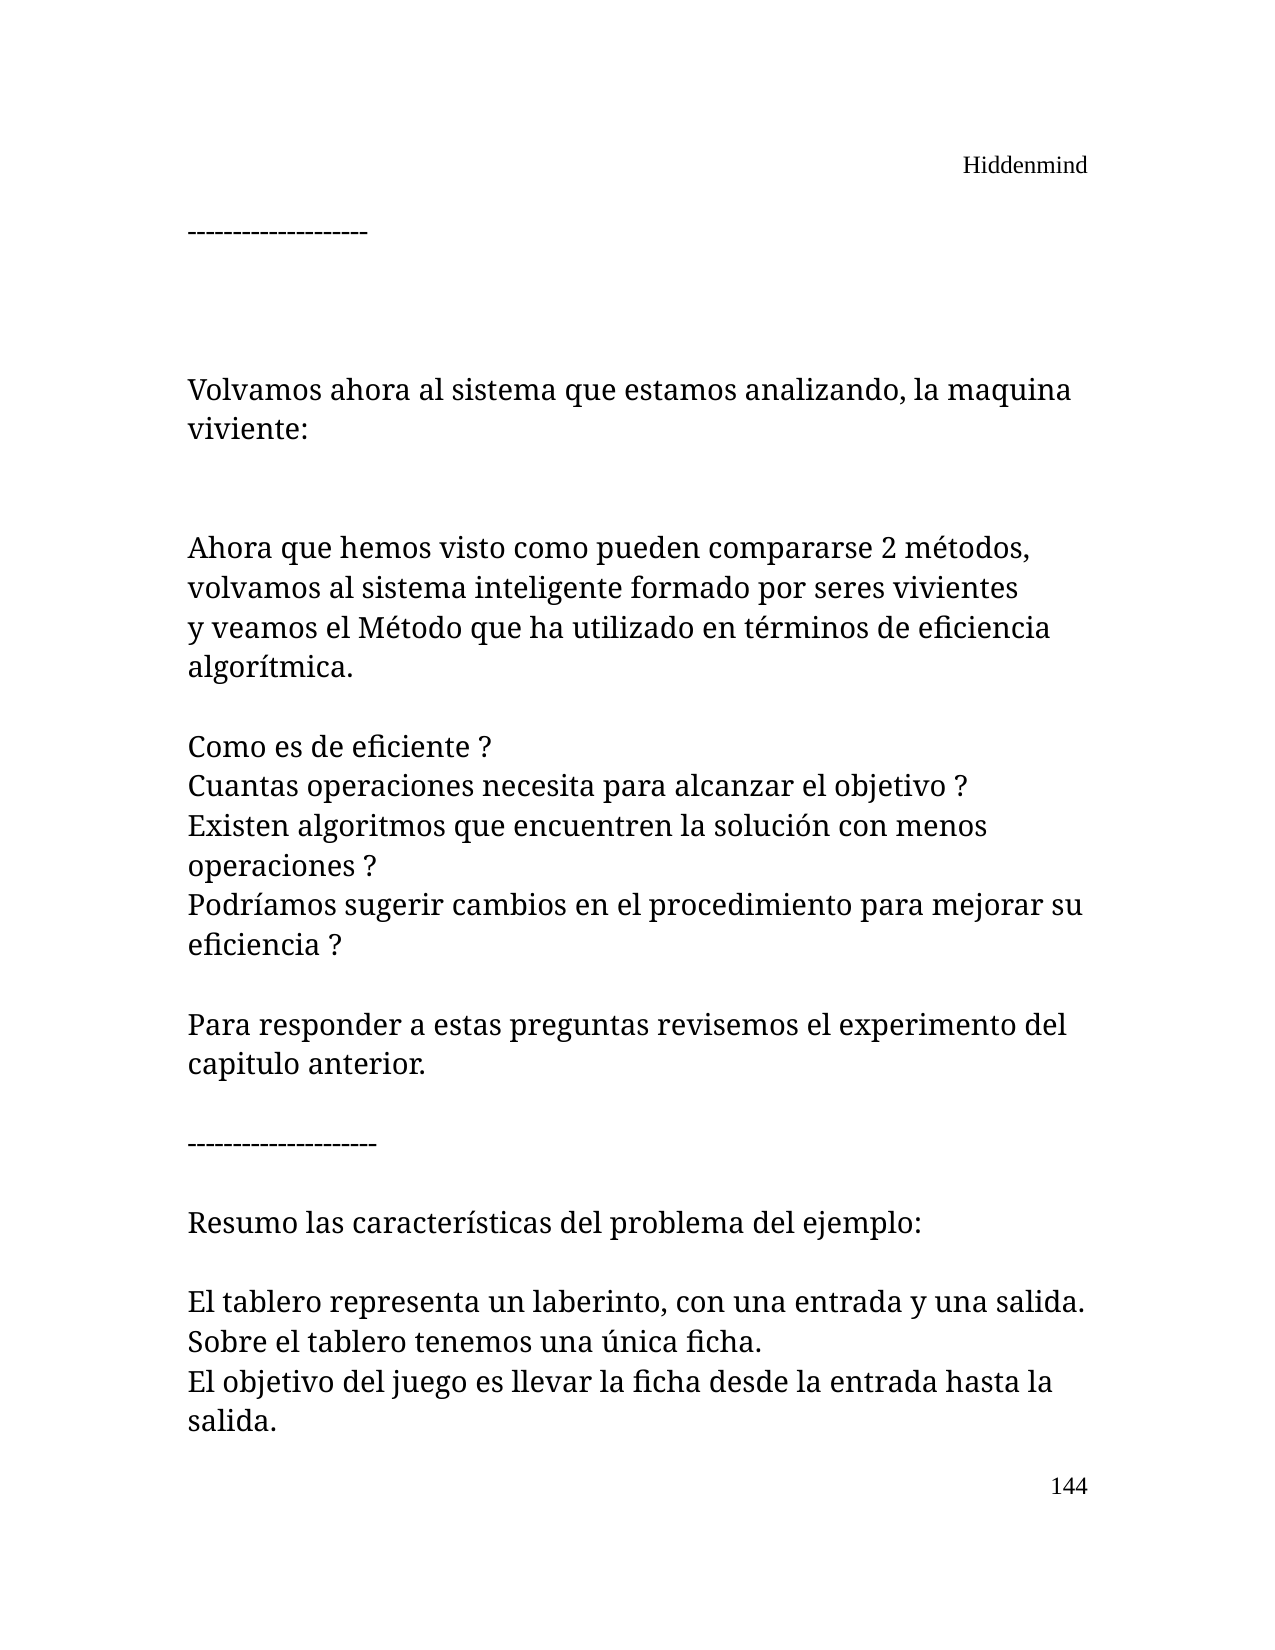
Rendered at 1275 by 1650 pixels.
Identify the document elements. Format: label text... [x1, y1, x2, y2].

text Podríamos sugerir cambios en el procedimiento para mejorar su eficiencia ? [187, 885, 1087, 964]
text -------------------- [187, 210, 1087, 250]
text --------------------- [187, 1123, 1087, 1162]
text Existen algoritmos que encuentren la solución con menos operaciones ? [187, 805, 1087, 885]
text Cuantas operaciones necesita para alcanzar el objetivo ? [187, 766, 1087, 805]
text Ahora que hemos visto como pueden compararse 2 métodos, [187, 527, 1087, 567]
text Resumo las características del problema del ejemplo: [187, 1202, 1087, 1242]
text y veamos el Método que ha utilizado en términos de eficiencia algorítmica. [187, 607, 1087, 686]
text Volvamos ahora al sistema que estamos analizando, la maquina viviente: [187, 369, 1087, 448]
text Como es de eficiente ? [187, 726, 1087, 766]
text El objetivo del juego es llevar la ficha desde la entrada hasta la salida. [187, 1361, 1087, 1440]
text Sobre el tablero tenemos una única ficha. [187, 1321, 1087, 1361]
text Para responder a estas preguntas revisemos el experimento del capitulo anterior. [187, 1004, 1087, 1083]
text El tablero representa un laberinto, con una entrada y una salida. [187, 1282, 1087, 1321]
text volvamos al sistema inteligente formado por seres vivientes [187, 567, 1087, 607]
